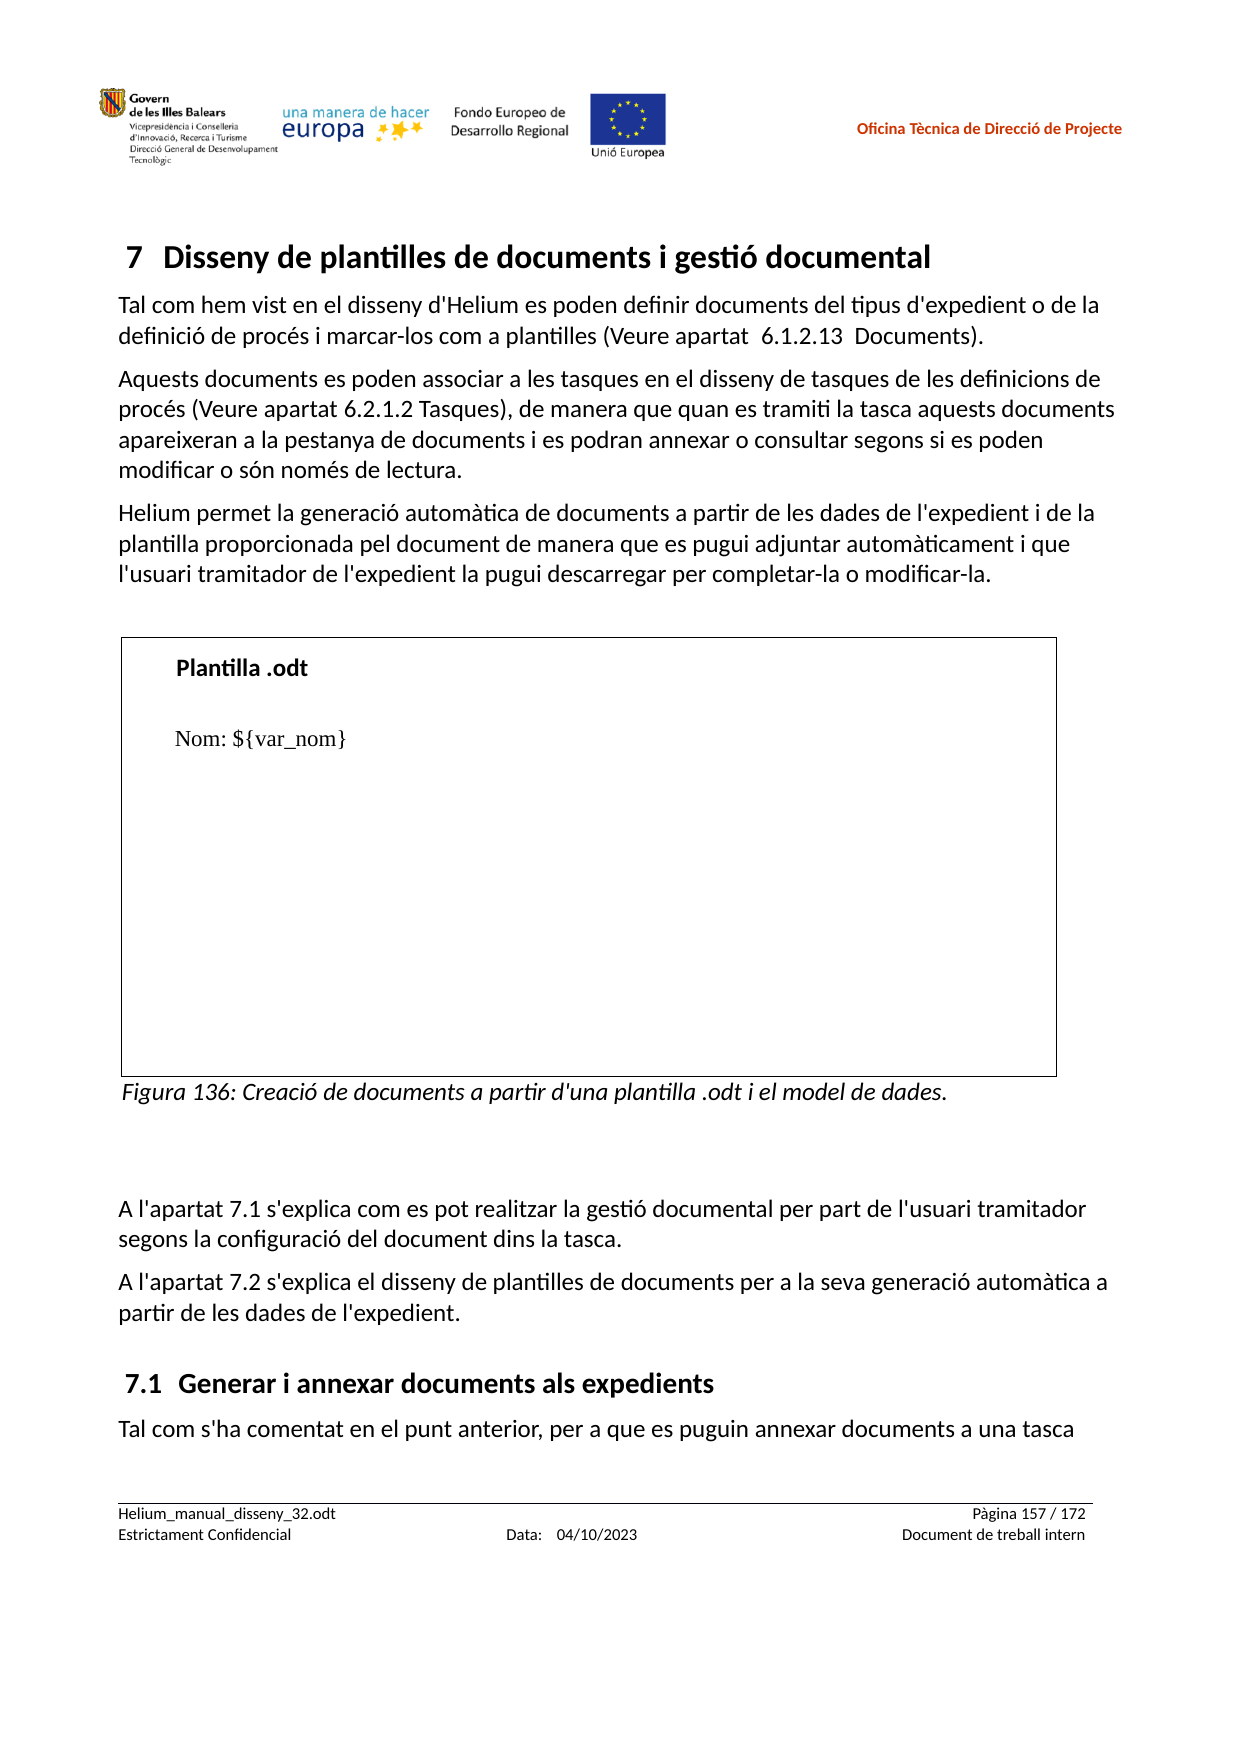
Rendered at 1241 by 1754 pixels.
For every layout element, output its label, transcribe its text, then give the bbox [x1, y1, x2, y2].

text Figura 136: Creació de documents a partir d'una plantilla .odt i el model de dades. [122, 650, 1097, 1107]
picture [99, 87, 668, 166]
text Tal com hem vist en el disseny d'Helium es poden definir documents del tipus d'expedient o de la definició de procés i marcar-los com a plantilles (Veure apartat 6.1.2.13 Documents). [118, 289, 1122, 350]
text A l'apartat 7.1 s'explica com es pot realitzar la gestió documental per part de l'usuari tramitador segons la configuració del document dins la tasca. [118, 1193, 1122, 1254]
subtitle Disseny de plantilles de documents i gestió documental [118, 236, 1122, 277]
text A l'apartat 7.2 s'explica el disseny de plantilles de documents per a la seva generació automàtica a partir de les dades de l'expedient. [118, 1266, 1122, 1327]
text Tal com s'ha comentat en el punt anterior, per a que es puguin annexar documents a una tasca [118, 1413, 1122, 1444]
subtitle Generar i annexar documents als expedients [118, 1365, 1122, 1401]
text Helium permet la generació automàtica de documents a partir de les dades de l'expedient i de la plantilla proporcionada pel document de manera que es pugui adjuntar automàticament i que l'usuari tramitador de l'expedient la pugui descarregar per completar-la o modificar-la. [118, 497, 1122, 589]
text Aquests documents es poden associar a les tasques en el disseny de tasques de les definicions de procés (Veure apartat 6.2.1.2 Tasques), de manera que quan es tramiti la tasca aquests documents apareixeran a la pestanya de documents i es podran annexar o consultar segons si es poden modificar o són només de lectura. [118, 363, 1122, 485]
